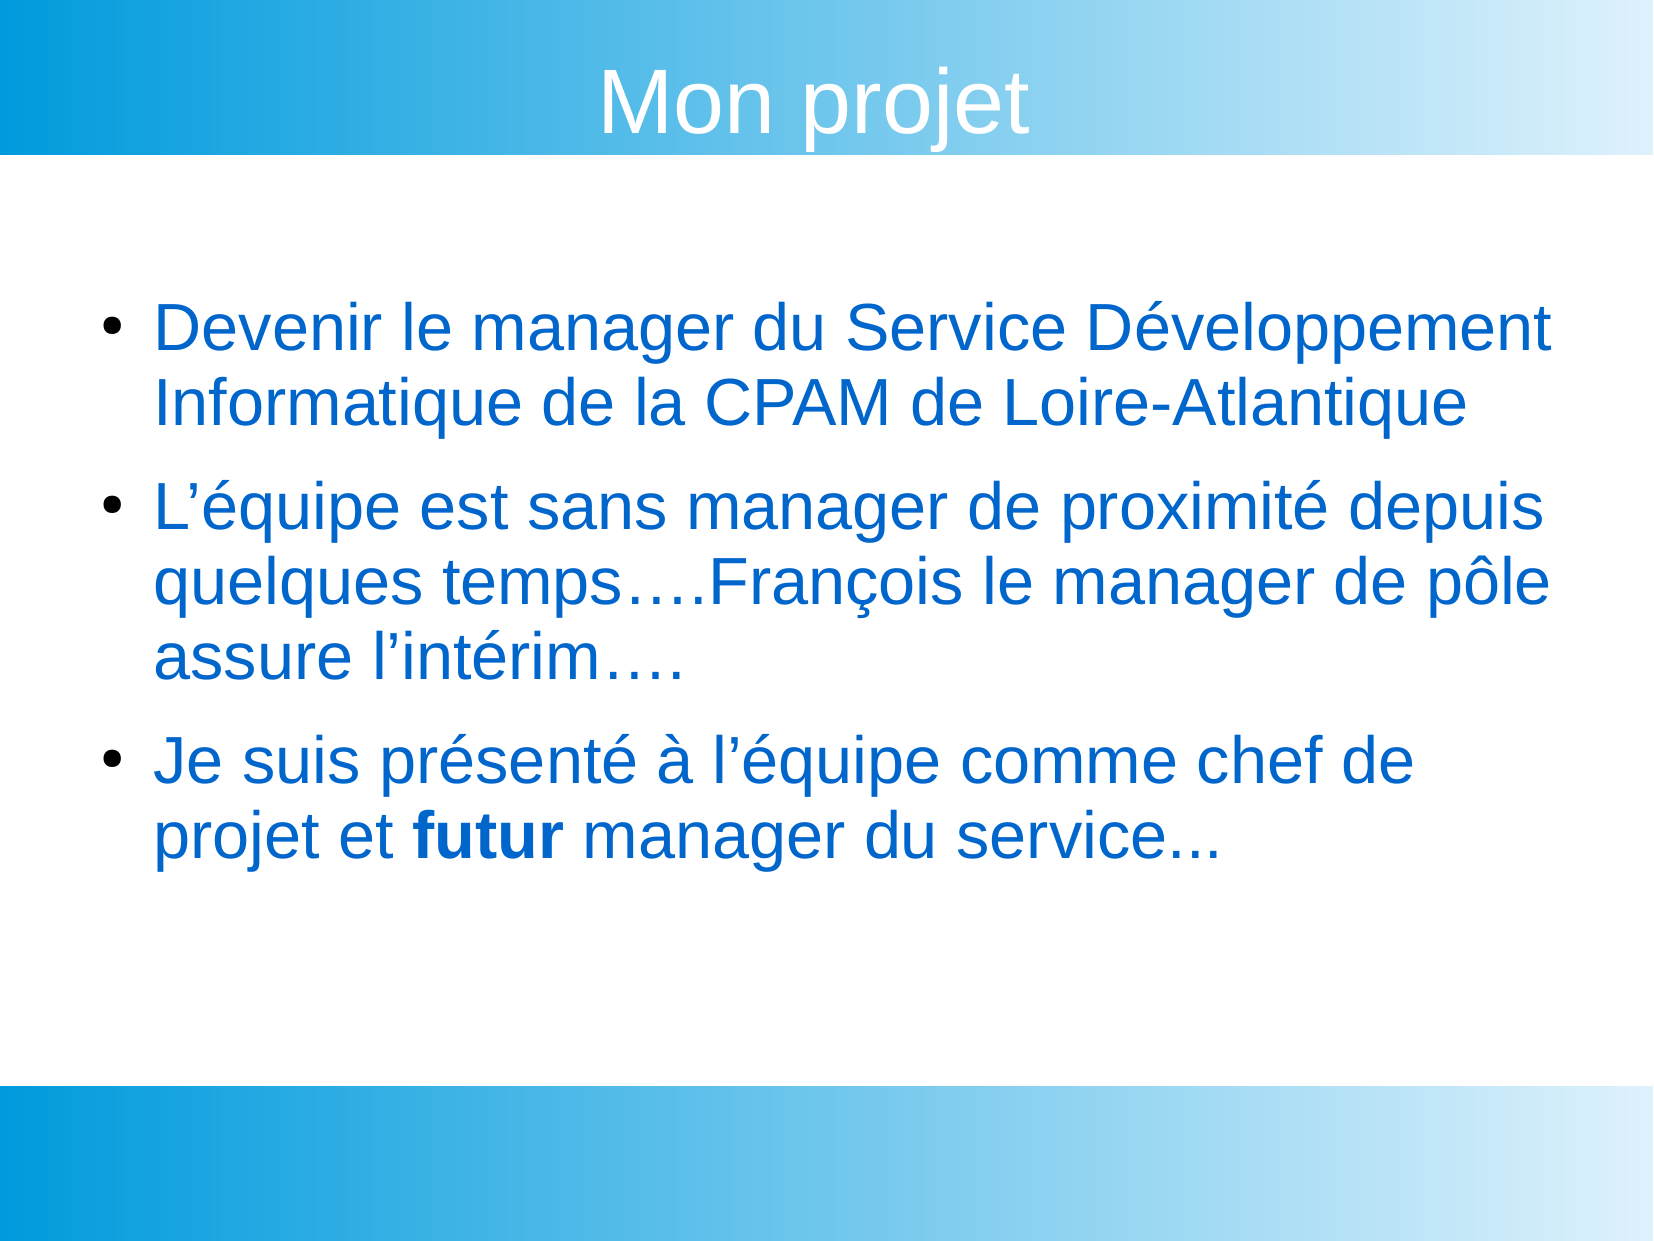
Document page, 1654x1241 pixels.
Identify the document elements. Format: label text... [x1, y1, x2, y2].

title Mon projet [82, 49, 1571, 155]
list Devenir le manager du Service Développement Informatique de la CPAM de Loire-Atlantique L’équipe est sans manager de proximité depuis quelques temps….François le manager de pôle assure l’intérim…. Je suis présenté à l’équipe comme chef de projet et futur manager du service... [82, 290, 1571, 1010]
